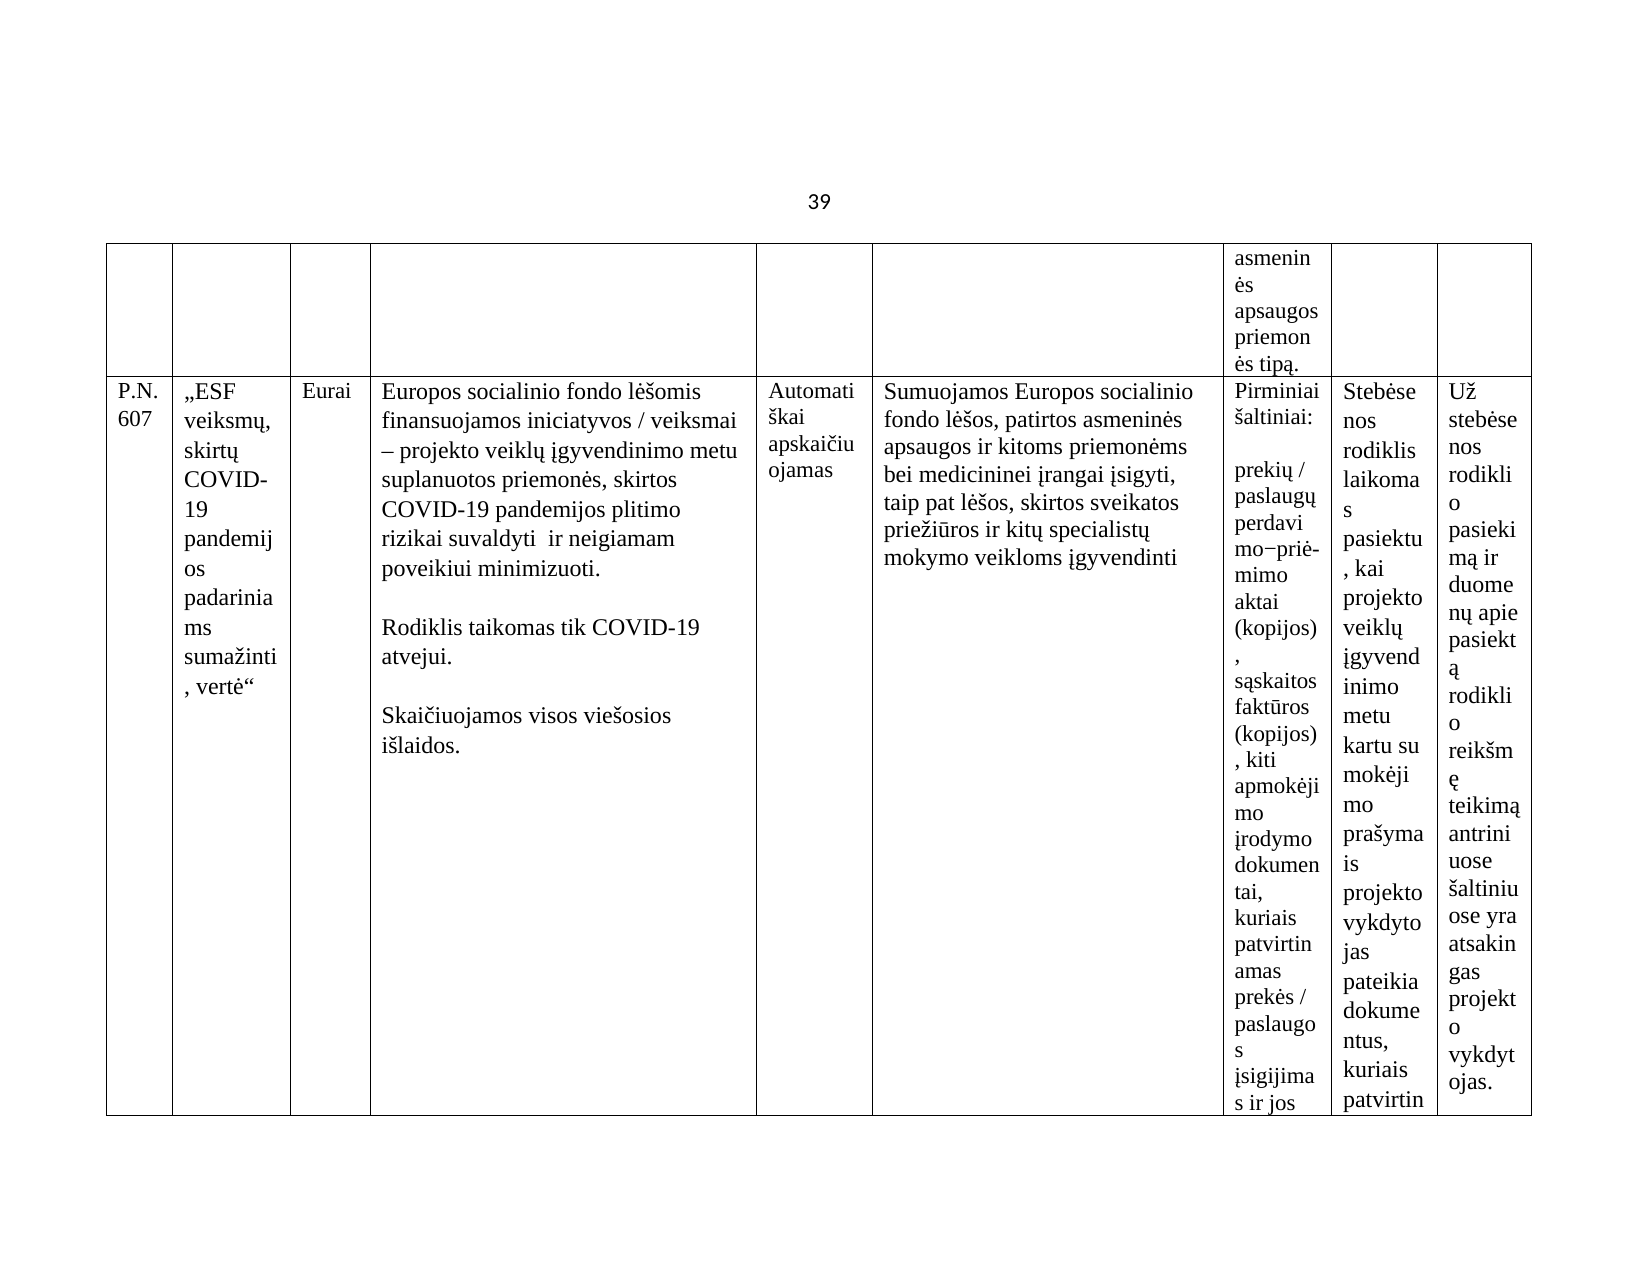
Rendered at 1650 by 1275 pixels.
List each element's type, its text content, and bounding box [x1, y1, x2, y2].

table_cell „ESF veiksmų, skirtų COVID-19 pandemijos padariniams sumažinti, vertė“ [173, 377, 290, 1115]
table_cell Sumuojamos Europos socialinio fondo lėšos, patirtos asmeninės apsaugos ir kitoms priemonėms bei medicininei įrangai įsigyti, taip pat lėšos, skirtos sveikatos priežiūros ir kitų specialistų mokymo veikloms įgyvendinti [873, 377, 1223, 1115]
table_cell [1438, 244, 1531, 376]
table_cell Automatiškai apskaičiuojamas [757, 377, 872, 1115]
table_cell P.N.607 [107, 377, 172, 1115]
table_cell [1332, 244, 1437, 376]
table_cell Eurai [291, 377, 370, 1115]
table_cell [107, 244, 172, 376]
table_cell Europos socialinio fondo lėšomis finansuojamos iniciatyvos / veiksmai – projekto veiklų įgyvendinimo metu suplanuotos priemonės, skirtos COVID-19 pandemijos plitimo rizikai suvaldyti ir neigiamam poveikiui minimizuoti. Rodiklis taikomas tik COVID-19 atvejui. Skaičiuojamos visos viešosios išlaidos. [371, 377, 756, 1115]
table_cell Už stebėsenos rodiklio pasiekimą ir duomenų apie pasiektą rodiklio reikšmę teikimą antriniuose šaltiniuose yra atsakingas projekto vykdytojas. [1438, 377, 1531, 1115]
table_cell [873, 244, 1223, 376]
table_cell [173, 244, 290, 376]
table_cell [371, 244, 756, 376]
table_cell Pirminiai šaltiniai: prekių / paslaugų perdavimo−priė-mimo aktai (kopijos), sąskaitos faktūros (kopijos), kiti apmokėjimo įrodymo dokumentai, kuriais patvirtinamas prekės / paslaugos įsigijimas ir jos [1224, 377, 1331, 1115]
table_cell [291, 244, 370, 376]
table_cell Stebėsenos rodiklis laikomas pasiektu, kai projekto veiklų įgyvendinimo metu kartu su mokėjimo prašymais projekto vykdytojas pateikia dokumentus, kuriais patvirtin [1332, 377, 1437, 1115]
table_cell asmeninės apsaugos priemonės tipą. [1224, 244, 1331, 376]
table_cell [757, 244, 872, 376]
